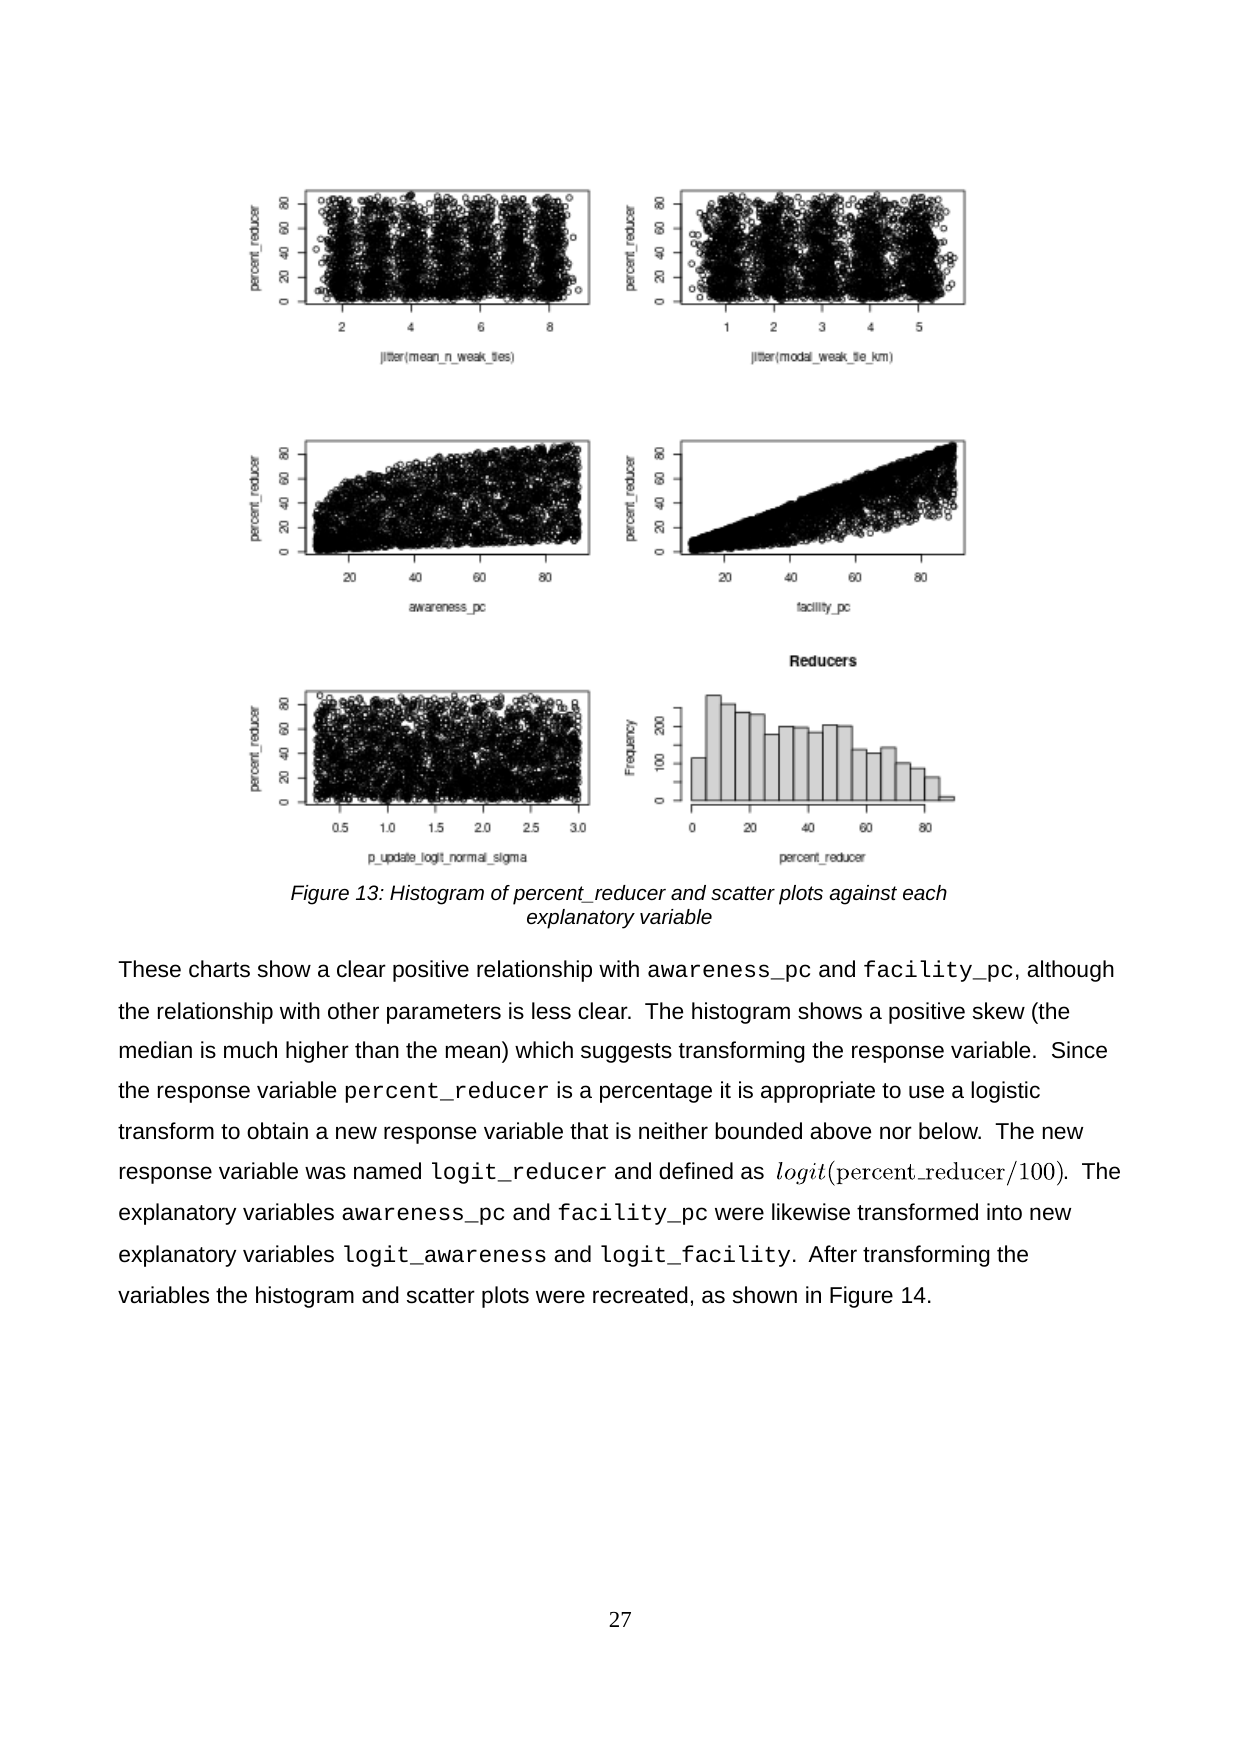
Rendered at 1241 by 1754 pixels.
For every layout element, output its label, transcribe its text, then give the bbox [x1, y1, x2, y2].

text These charts show a clear positive relationship with awareness_pc and facility_pc, although the relationship with other parameters is less clear. The histogram shows a positive skew (the median is much higher than the mean) which suggests transforming the response variable. Since the response variable percent_reducer is a percentage it is appropriate to use a logistic transform to obtain a new response variable that is neither bounded above nor below. The new response variable was named logit_reducer and defined as . The explanatory variables awareness_pc and facility_pc were likewise transformed into new explanatory variables logit_awareness and logit_facility. After transforming the variables the histogram and scatter plots were recreated, as shown in Figure 14. [118, 956, 1122, 1308]
text Figure 13: Histogram of percent_reducer and scatter plots against each explanatory variable [245, 881, 995, 928]
picture [245, 130, 995, 881]
